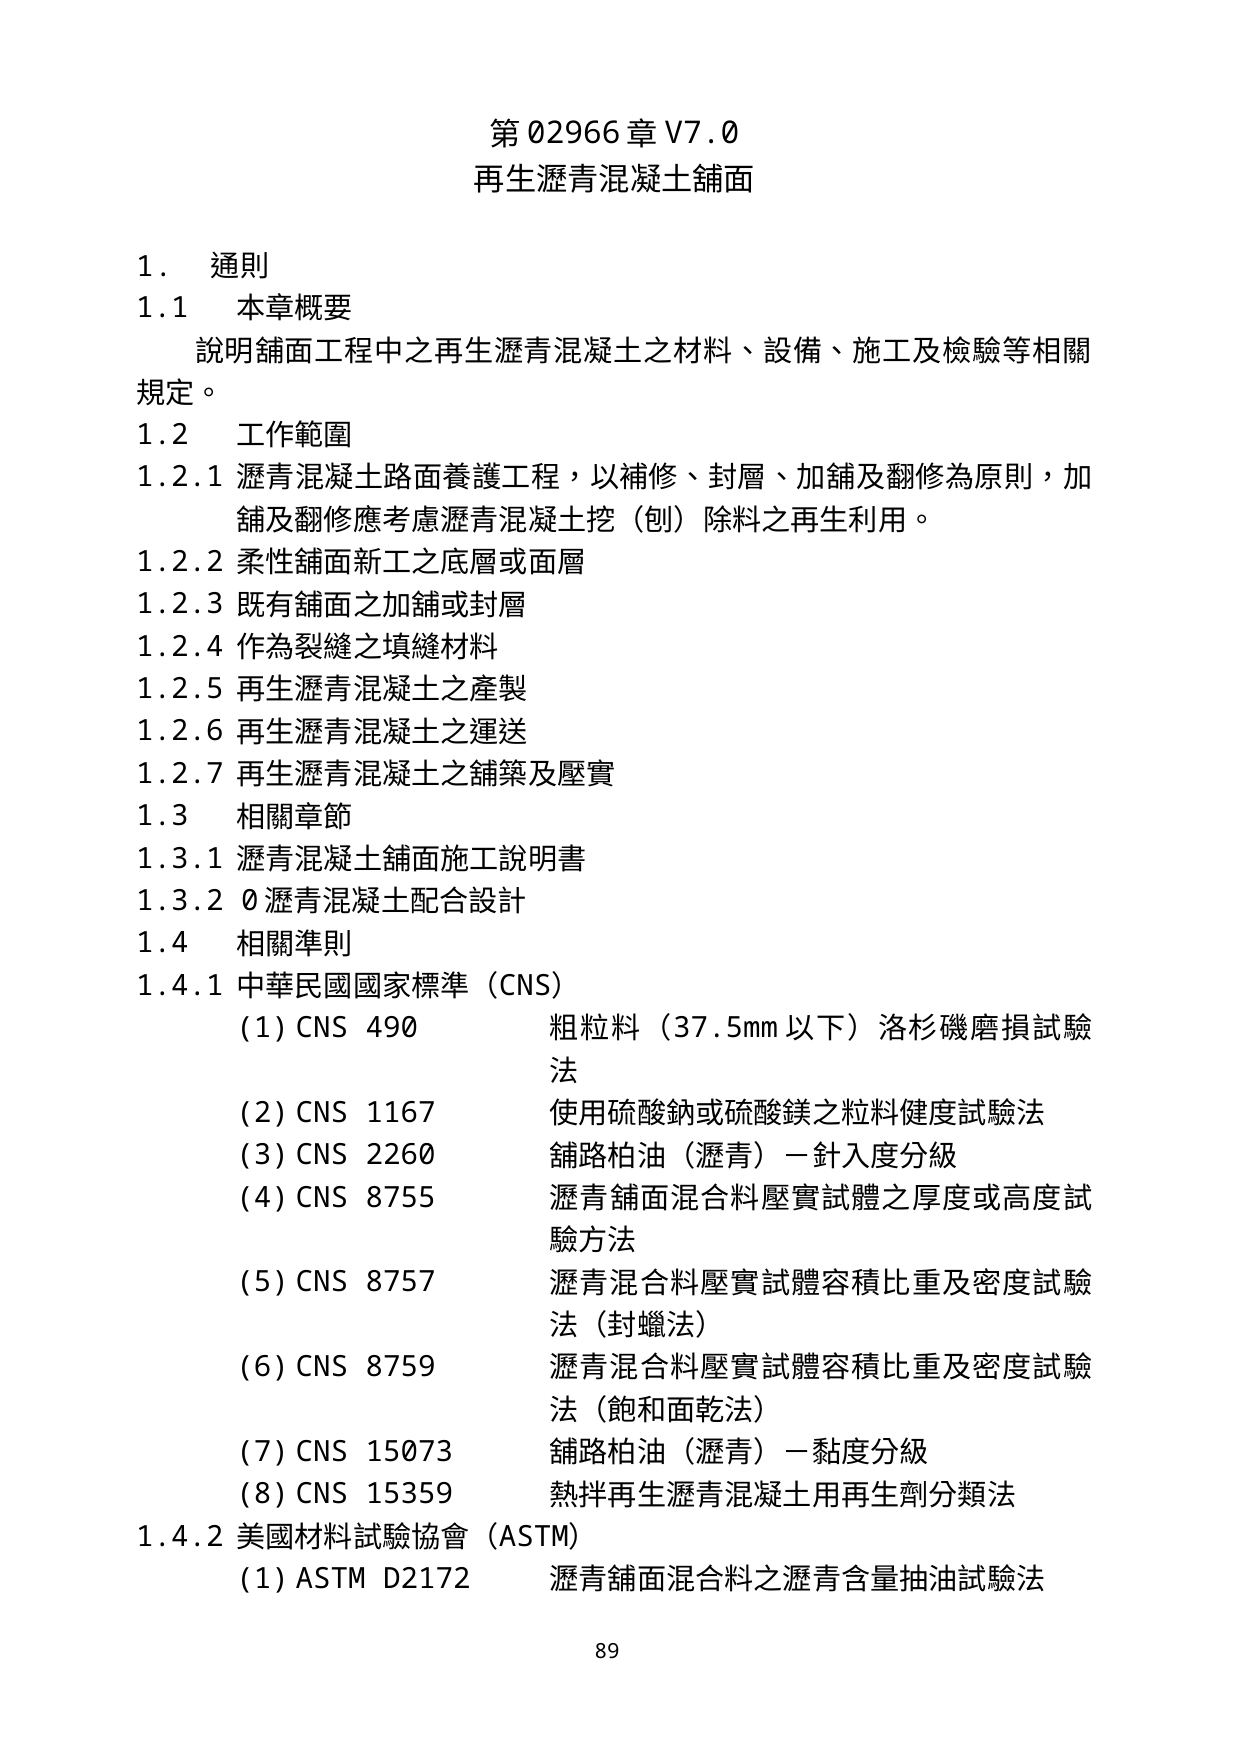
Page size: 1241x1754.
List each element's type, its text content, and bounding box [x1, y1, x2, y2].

text (2) CNS 1167 使用硫酸鈉或硫酸鎂之粒料健度試驗法 [236, 1090, 1092, 1132]
text 第02966章V7.0 [136, 109, 1092, 154]
text 1.4 相關準則 [136, 920, 1092, 963]
text 1.2.3 既有舖面之加舖或封層 [136, 581, 1092, 623]
text (8) CNS 15359 熱拌再生瀝青混凝土用再生劑分類法 [236, 1471, 1092, 1513]
text (1) CNS 490 粗粒料（37.5mm以下）洛杉磯磨損試驗法 [236, 1005, 1092, 1090]
text 1.1 本章概要 [136, 285, 1092, 327]
text 1.3 相關章節 [136, 793, 1092, 836]
text 1.2.6 再生瀝青混凝土之運送 [136, 708, 1092, 751]
text 1.3.2 0瀝青混凝土配合設計 [136, 878, 1092, 920]
text (7) CNS 15073 舖路柏油（瀝青）－黏度分級 [236, 1429, 1092, 1471]
text 再生瀝青混凝土舖面 [136, 154, 1092, 200]
text 說明舖面工程中之再生瀝青混凝土之材料、設備、施工及檢驗等相關規定。 [136, 327, 1092, 412]
text 1. 通則 [136, 242, 1092, 285]
text 1.3.1 瀝青混凝土舖面施工說明書 [136, 836, 1092, 878]
text (5) CNS 8757 瀝青混合料壓實試體容積比重及密度試驗法（封蠟法） [236, 1259, 1092, 1344]
text 1.2 工作範圍 [136, 412, 1092, 454]
text 1.2.1 瀝青混凝土路面養護工程，以補修、封層、加舖及翻修為原則，加舖及翻修應考慮瀝青混凝土挖（刨）除料之再生利用。 [136, 454, 1092, 539]
text 1.2.7 再生瀝青混凝土之舖築及壓實 [136, 751, 1092, 793]
text 1.4.2 美國材料試驗協會（ASTM） [136, 1513, 1092, 1556]
text (3) CNS 2260 舖路柏油（瀝青）－針入度分級 [236, 1132, 1092, 1174]
text 1.2.4 作為裂縫之填縫材料 [136, 623, 1092, 666]
text (6) CNS 8759 瀝青混合料壓實試體容積比重及密度試驗法（飽和面乾法） [236, 1344, 1092, 1429]
text (4) CNS 8755 瀝青舖面混合料壓實試體之厚度或高度試驗方法 [236, 1174, 1092, 1259]
text 1.4.1 中華民國國家標準（CNS） [136, 963, 1092, 1005]
text 1.2.2 柔性舖面新工之底層或面層 [136, 539, 1092, 581]
text (1) ASTM D2172 瀝青舖面混合料之瀝青含量抽油試驗法 [236, 1556, 1092, 1598]
text 1.2.5 再生瀝青混凝土之產製 [136, 666, 1092, 708]
